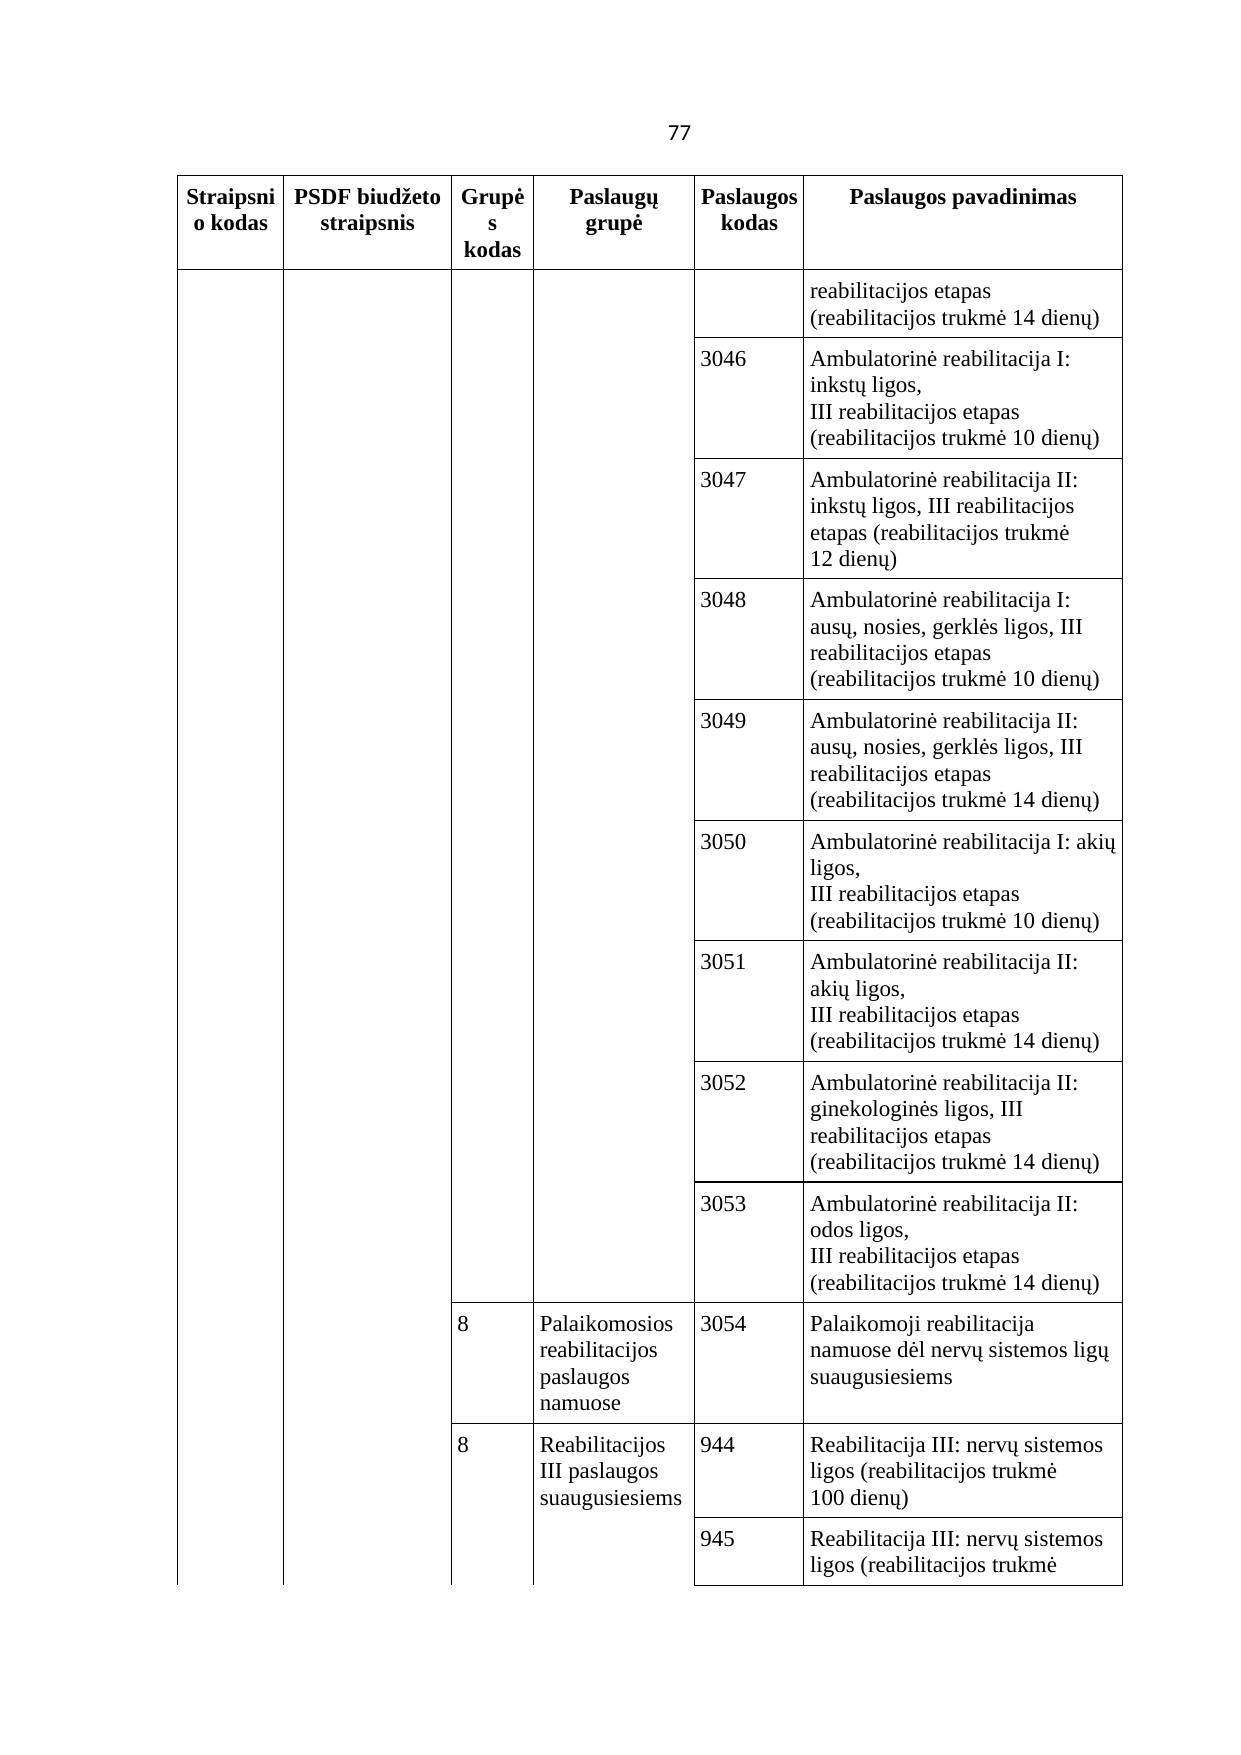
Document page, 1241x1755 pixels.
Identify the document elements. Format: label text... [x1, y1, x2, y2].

table_cell [534, 1517, 694, 1585]
table_cell [178, 578, 283, 699]
table_cell 3046 [695, 338, 803, 458]
table_cell [178, 699, 283, 819]
table_cell [452, 1181, 533, 1302]
table_cell [452, 337, 533, 458]
table_cell [178, 1423, 283, 1517]
table_cell Palaikomoji reabilitacija namuose dėl nervų sistemos ligų suaugusiesiems [804, 1303, 1122, 1423]
table_cell [452, 578, 533, 699]
table_cell [284, 1181, 451, 1302]
table_cell Palaikomosios reabilitacijos paslaugos namuose [534, 1303, 694, 1423]
table_cell [534, 458, 694, 578]
table_cell [284, 1423, 451, 1517]
table_cell [284, 1061, 451, 1181]
table_header Paslaugos kodas [695, 176, 803, 269]
table_cell [284, 1517, 451, 1585]
table_cell [452, 1517, 533, 1585]
table_cell 3052 [695, 1062, 803, 1181]
table_cell [284, 270, 451, 337]
table_cell Ambulatorinė reabilitacija I: ausų, nosies, gerklės ligos, III reabilitacijos etapas (reabilitacijos trukmė 10 dienų) [804, 579, 1122, 699]
table_cell [452, 1061, 533, 1181]
table_cell [534, 1061, 694, 1181]
table_cell 3050 [695, 821, 803, 940]
table_cell Ambulatorinė reabilitacija II: odos ligos, III reabilitacijos etapas (reabilitacijos trukmė 14 dienų) [804, 1183, 1122, 1302]
table_cell 945 [695, 1518, 803, 1585]
table_cell [284, 820, 451, 940]
table_cell [534, 270, 694, 337]
table_cell Ambulatorinė reabilitacija I: inkstų ligos, III reabilitacijos etapas (reabilitacijos trukmė 10 dienų) [804, 338, 1122, 458]
table_cell [534, 1181, 694, 1302]
table_cell 3047 [695, 459, 803, 578]
table_cell [534, 820, 694, 940]
table_cell Ambulatorinė reabilitacija I: akių ligos, III reabilitacijos etapas (reabilitacijos trukmė 10 dienų) [804, 821, 1122, 940]
table_header Grupės kodas [452, 176, 533, 269]
table_cell 3051 [695, 941, 803, 1061]
table_cell [284, 458, 451, 578]
table_cell [284, 940, 451, 1061]
table_cell 3049 [695, 700, 803, 819]
table_cell [178, 940, 283, 1061]
table_cell [452, 940, 533, 1061]
table_cell [284, 337, 451, 458]
table_cell [452, 458, 533, 578]
table_cell [534, 940, 694, 1061]
table_cell [178, 820, 283, 940]
table_cell Ambulatorinė reabilitacija II: akių ligos, III reabilitacijos etapas (reabilitacijos trukmė 14 dienų) [804, 941, 1122, 1061]
table_cell 3048 [695, 579, 803, 699]
table_cell Reabilitacija III: nervų sistemos ligos (reabilitacijos trukmė [804, 1518, 1122, 1585]
table_cell [452, 270, 533, 337]
table_cell Reabilitacija III: nervų sistemos ligos (reabilitacijos trukmė 100 dienų) [804, 1424, 1122, 1517]
table_cell [178, 337, 283, 458]
table_cell [452, 699, 533, 819]
table_cell [534, 578, 694, 699]
table_cell Ambulatorinė reabilitacija II: ausų, nosies, gerklės ligos, III reabilitacijos etapas (reabilitacijos trukmė 14 dienų) [804, 700, 1122, 819]
table_header Paslaugų grupė [534, 176, 694, 269]
table_cell [178, 270, 283, 337]
table_cell Ambulatorinė reabilitacija II: ginekologinės ligos, III reabilitacijos etapas (reabilitacijos trukmė 14 dienų) [804, 1062, 1122, 1181]
table_cell Ambulatorinė reabilitacija II: inkstų ligos, III reabilitacijos etapas (reabilitacijos trukmė 12 dienų) [804, 459, 1122, 578]
table_cell reabilitacijos etapas (reabilitacijos trukmė 14 dienų) [804, 270, 1122, 337]
table_cell [178, 1181, 283, 1302]
table_header Paslaugos pavadinimas [804, 176, 1122, 269]
table_header Straipsnio kodas [178, 176, 283, 269]
table_cell [284, 578, 451, 699]
table_cell 8 [452, 1424, 533, 1517]
table_cell 3053 [695, 1183, 803, 1302]
table_cell Reabilitacijos III paslaugos suaugusiesiems [534, 1424, 694, 1517]
table_cell [178, 1061, 283, 1181]
table_cell [534, 337, 694, 458]
table_cell [178, 458, 283, 578]
table_cell [695, 270, 803, 337]
table_header PSDF biudžeto straipsnis [284, 176, 451, 269]
table_cell 8 [452, 1303, 533, 1423]
table_cell [178, 1302, 283, 1423]
table_cell [284, 699, 451, 819]
table_cell [534, 699, 694, 819]
table_cell [452, 820, 533, 940]
table_cell [284, 1302, 451, 1423]
table_cell 944 [695, 1424, 803, 1517]
table_cell 3054 [695, 1303, 803, 1423]
table_cell [178, 1517, 283, 1585]
